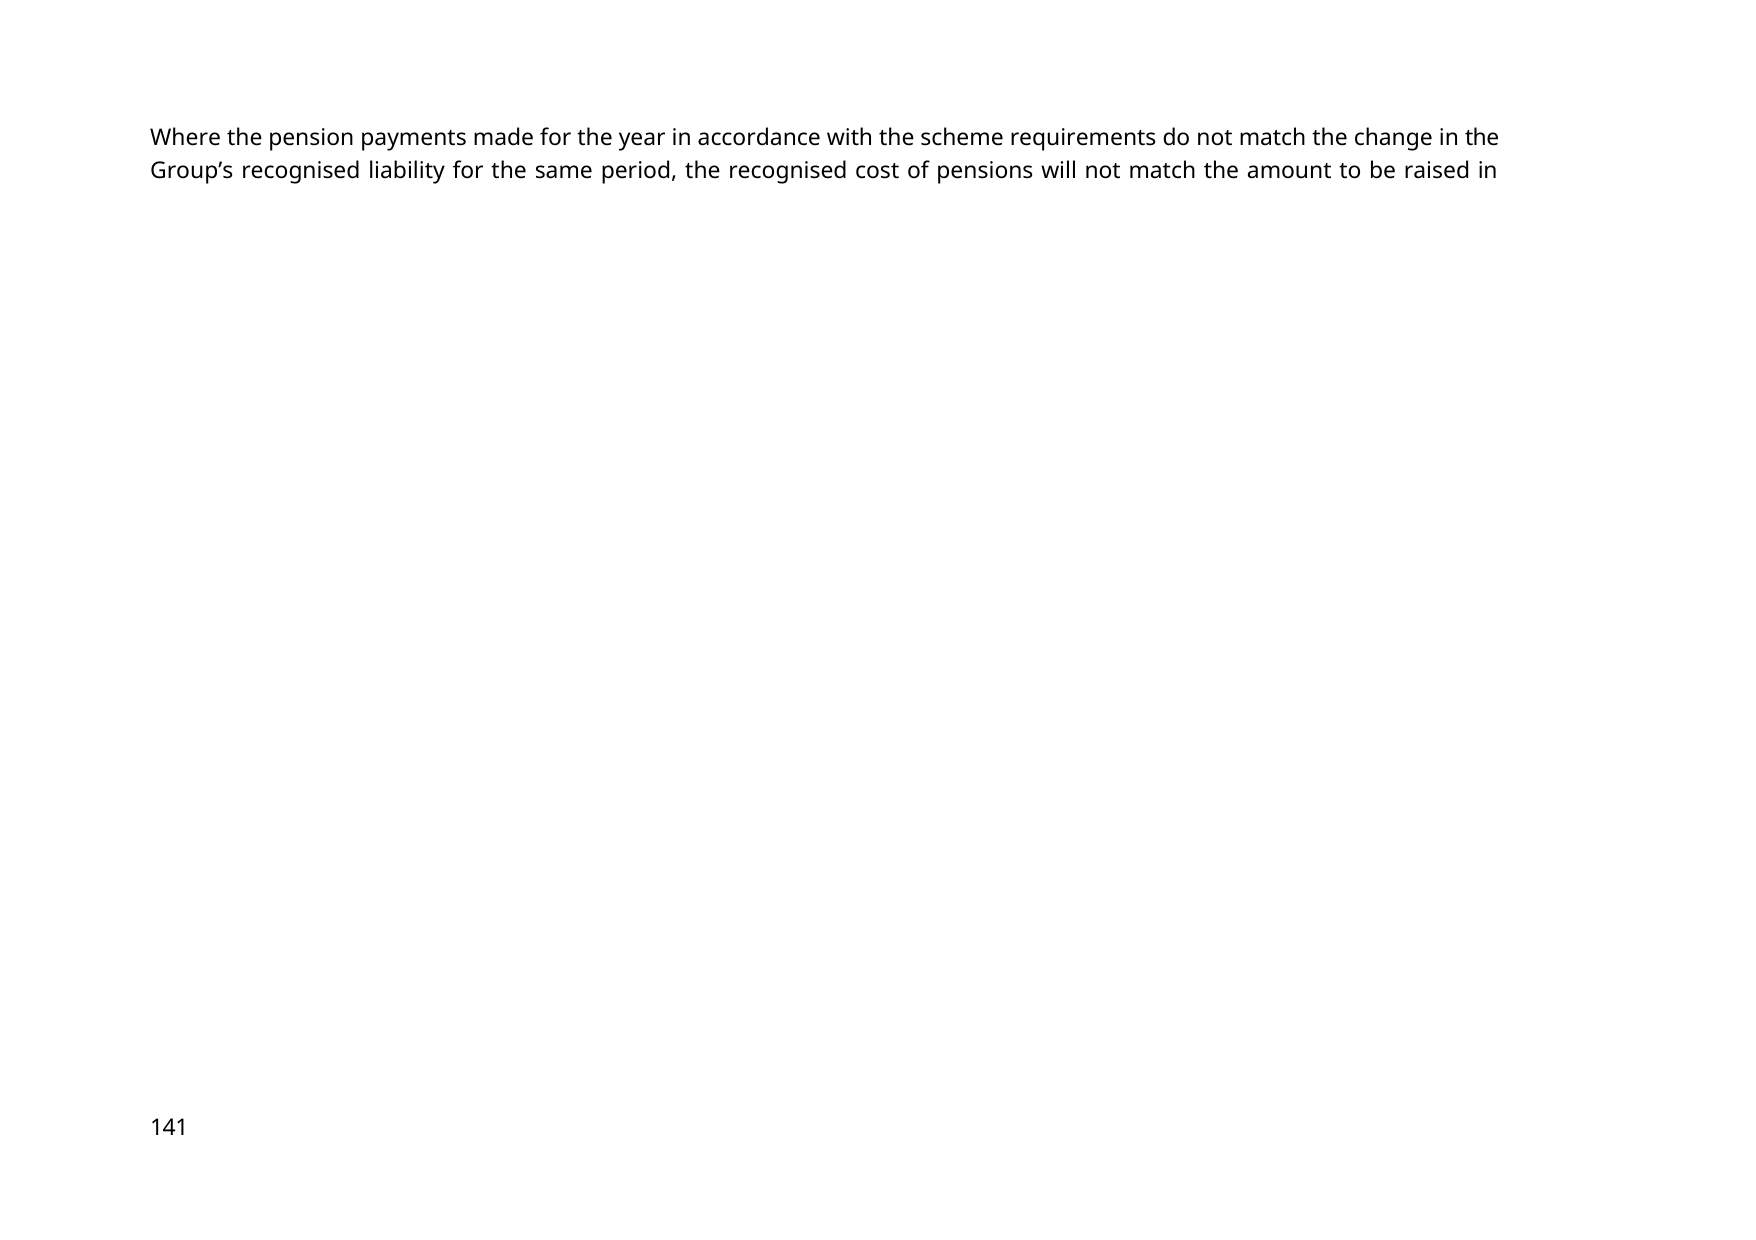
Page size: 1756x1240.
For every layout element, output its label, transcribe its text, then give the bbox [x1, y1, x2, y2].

text Group’s recognised liability for the same period, the recognised cost of pensions will not match the amount to be raised in [150, 154, 1726, 185]
text Where the pension payments made for the year in accordance with the scheme requirements do not match the change in the [150, 121, 1726, 152]
